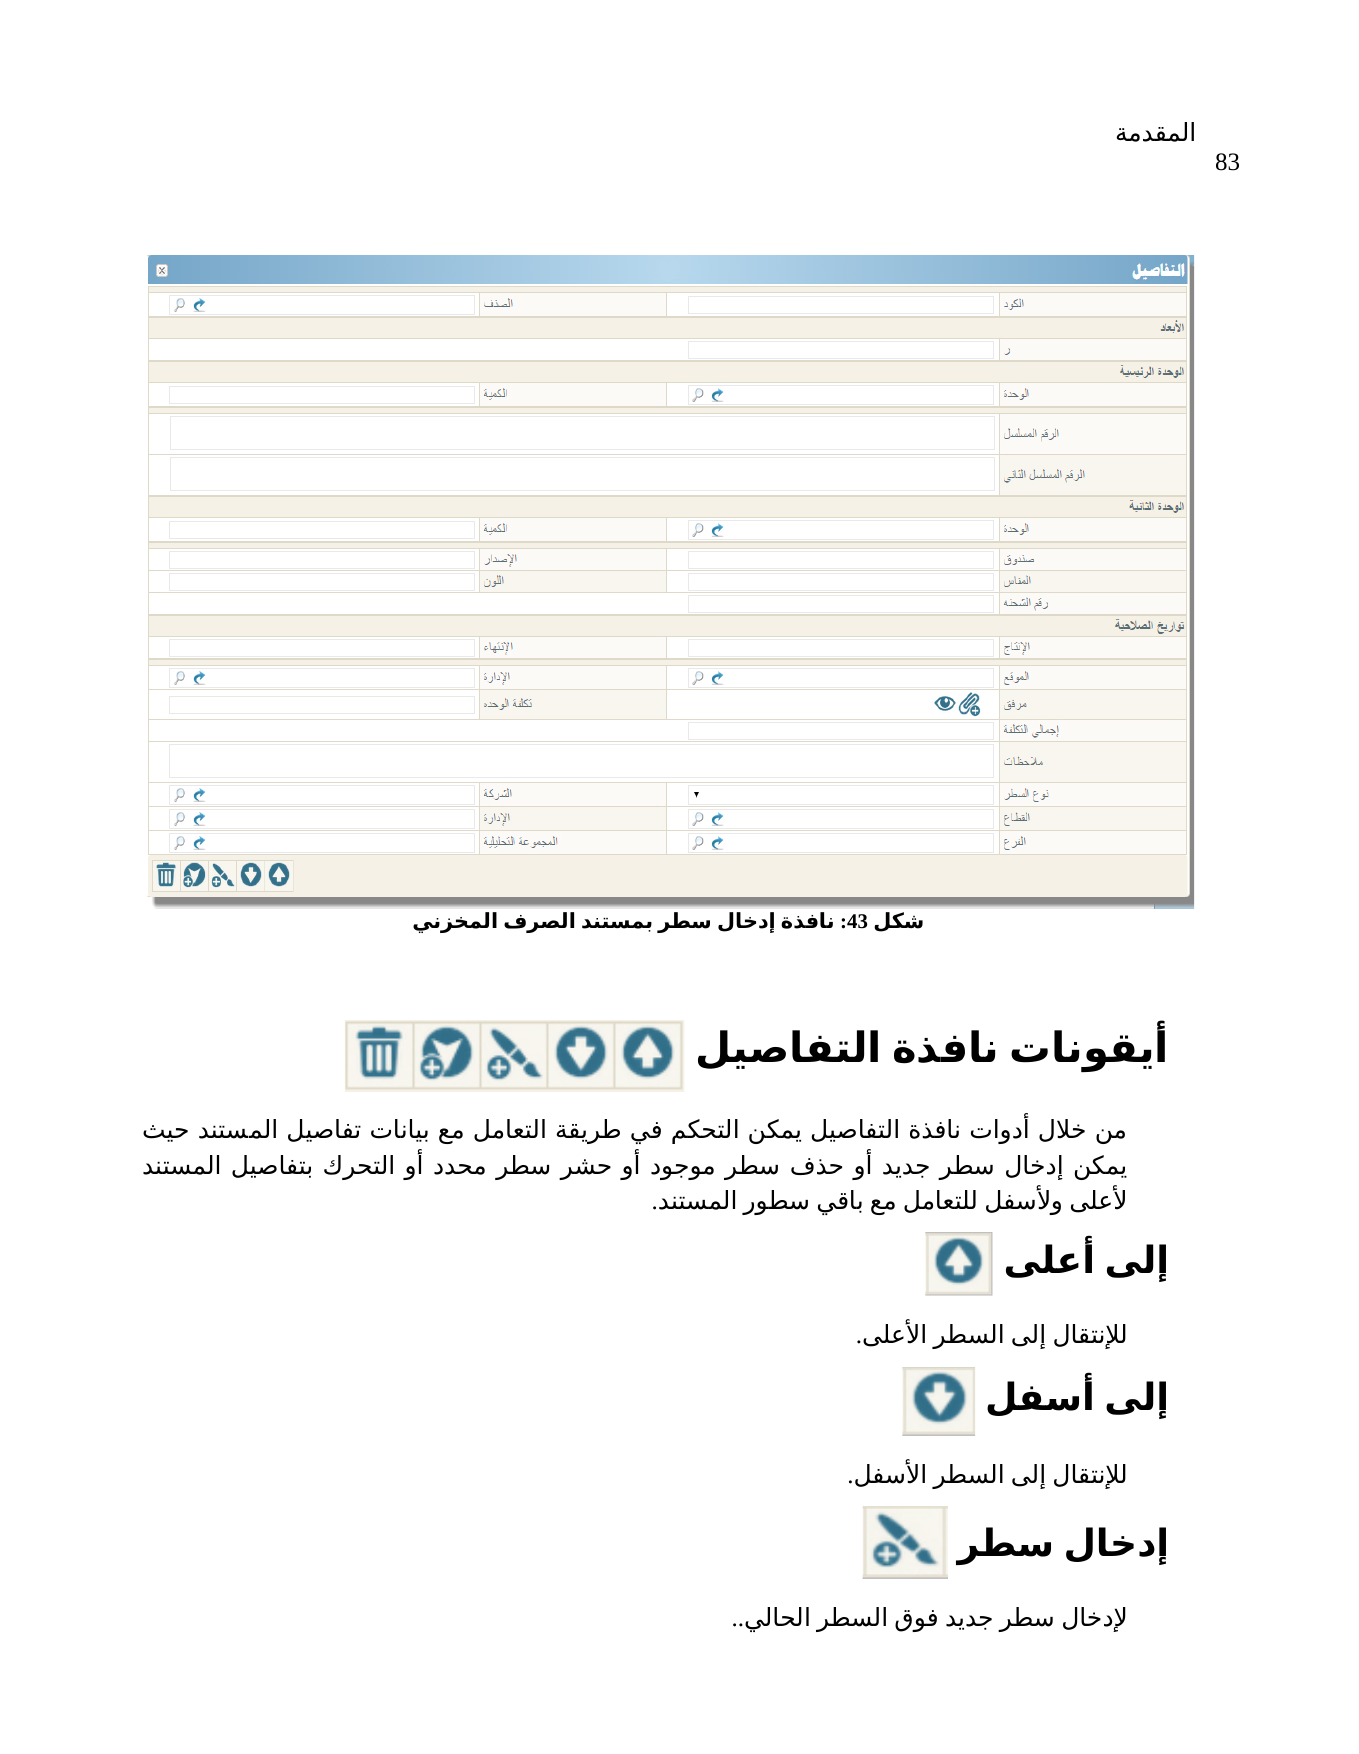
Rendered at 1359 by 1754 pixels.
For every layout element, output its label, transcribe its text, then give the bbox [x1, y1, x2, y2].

text [142, 1367, 902, 1435]
picture [862, 1506, 948, 1579]
picture [147, 255, 1195, 909]
text [142, 1233, 925, 1296]
picture [344, 1020, 685, 1092]
text إدخال سطر [948, 1506, 1169, 1578]
picture [925, 1232, 994, 1297]
text شكل 43: نافذة إدخال سطر بمستند الصرف المخزني [141, 909, 1201, 933]
text أيقونات نافذة التفاصيل [685, 1020, 1169, 1091]
text [142, 1020, 344, 1091]
text إلى أسفل [976, 1367, 1169, 1435]
text للإنتقال إلى السطر الأعلى. [142, 1314, 1128, 1349]
text إلى أعلى [994, 1233, 1169, 1296]
text لإدخال سطر جديد فوق السطر الحالي.. [142, 1596, 1128, 1632]
text من خلال أدوات نافذة التفاصيل يمكن التحكم في طريقة التعامل مع بيانات تفاصيل المستند حيث يمكن إدخال سطر جديد أو حذف سطر موجود أو حشر سطر محدد أو التحرك بتفاصيل المستند لأعلى ولأسفل للتعامل مع باقي سطور المستند. [142, 1109, 1128, 1215]
text [142, 1506, 862, 1578]
text للإنتقال إلى السطر الأسفل. [142, 1453, 1128, 1488]
picture [902, 1367, 976, 1436]
